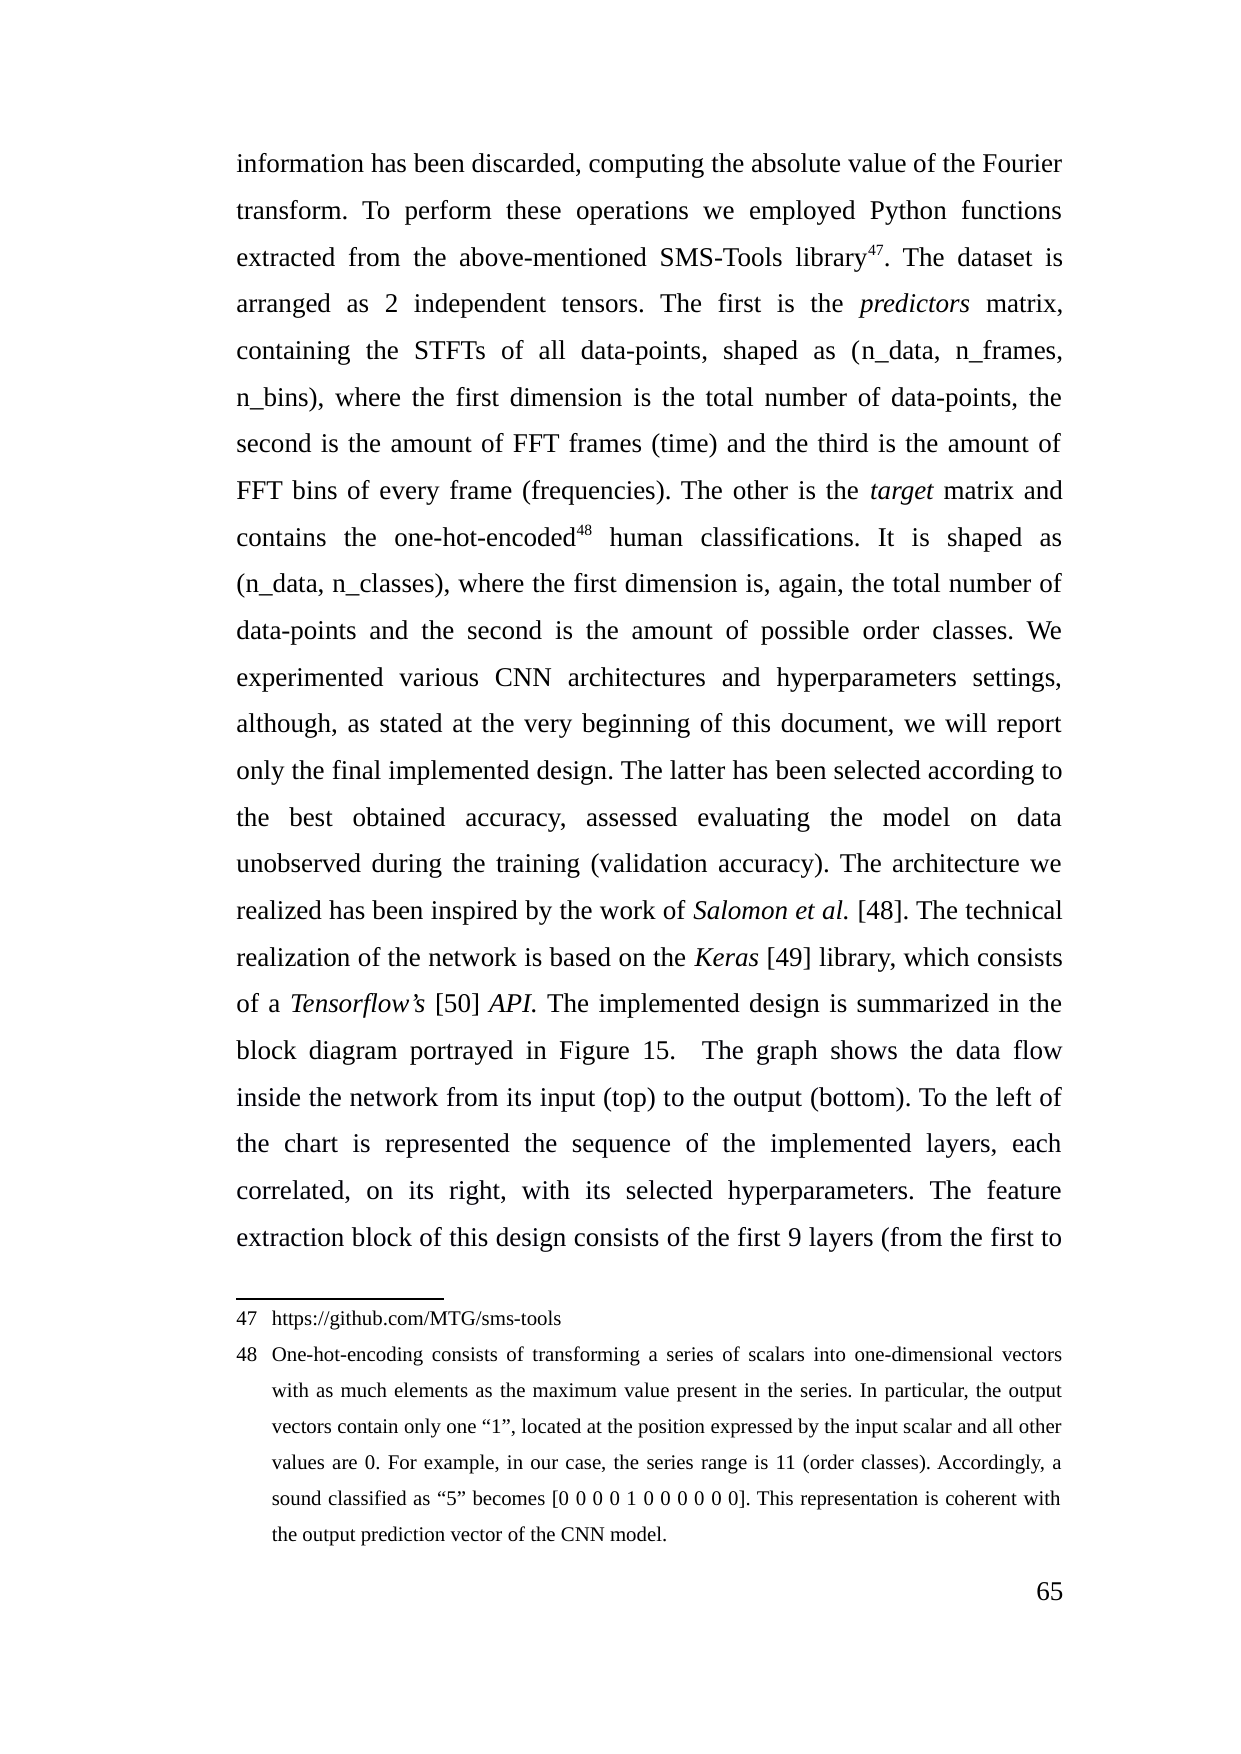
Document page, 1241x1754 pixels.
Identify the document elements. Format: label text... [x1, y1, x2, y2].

text https://github.com/MTG/sms-tools [236, 1305, 1063, 1329]
text information has been discarded, computing the absolute value of the Fourier transform. To perform these operations we employed Python functions extracted from the above-mentioned SMS-Tools library. The dataset is arranged as 2 independent tensors. The first is the predictors matrix, containing the STFTs of all data-points, shaped as (n_data, n_frames, n_bins), where the first dimension is the total number of data-points, the second is the amount of FFT frames (time) and the third is the amount of FFT bins of every frame (frequencies). The other is the target matrix and contains the one-hot-encoded human classifications. It is shaped as (n_data, n_classes), where the first dimension is, again, the total number of data-points and the second is the amount of possible order classes. We experimented various CNN architectures and hyperparameters settings, although, as stated at the very beginning of this document, we will report only the final implemented design. The latter has been selected according to the best obtained accuracy, assessed evaluating the model on data unobserved during the training (validation accuracy). The architecture we realized has been inspired by the work of Salomon et al. [48]. The technical realization of the network is based on the Keras [49] library, which consists of a Tensorflow’s [50] API. The implemented design is summarized in the block diagram portrayed in Figure 15. The graph shows the data flow inside the network from its input (top) to the output (bottom). To the left of the chart is represented the sequence of the implemented layers, each correlated, on its right, with its selected hyperparameters. The feature extraction block of this design consists of the first 9 layers (from the first to [236, 148, 1063, 1252]
text One-hot-encoding consists of transforming a series of scalars into one-dimensional vectors with as much elements as the maximum value present in the series. In particular, the output vectors contain only one “1”, located at the position expressed by the input scalar and all other values are 0. For example, in our case, the series range is 11 (order classes). Accordingly, a sound classified as “5” becomes [0 0 0 0 1 0 0 0 0 0 0]. This representation is coherent with the output prediction vector of the CNN model. [236, 1341, 1063, 1546]
